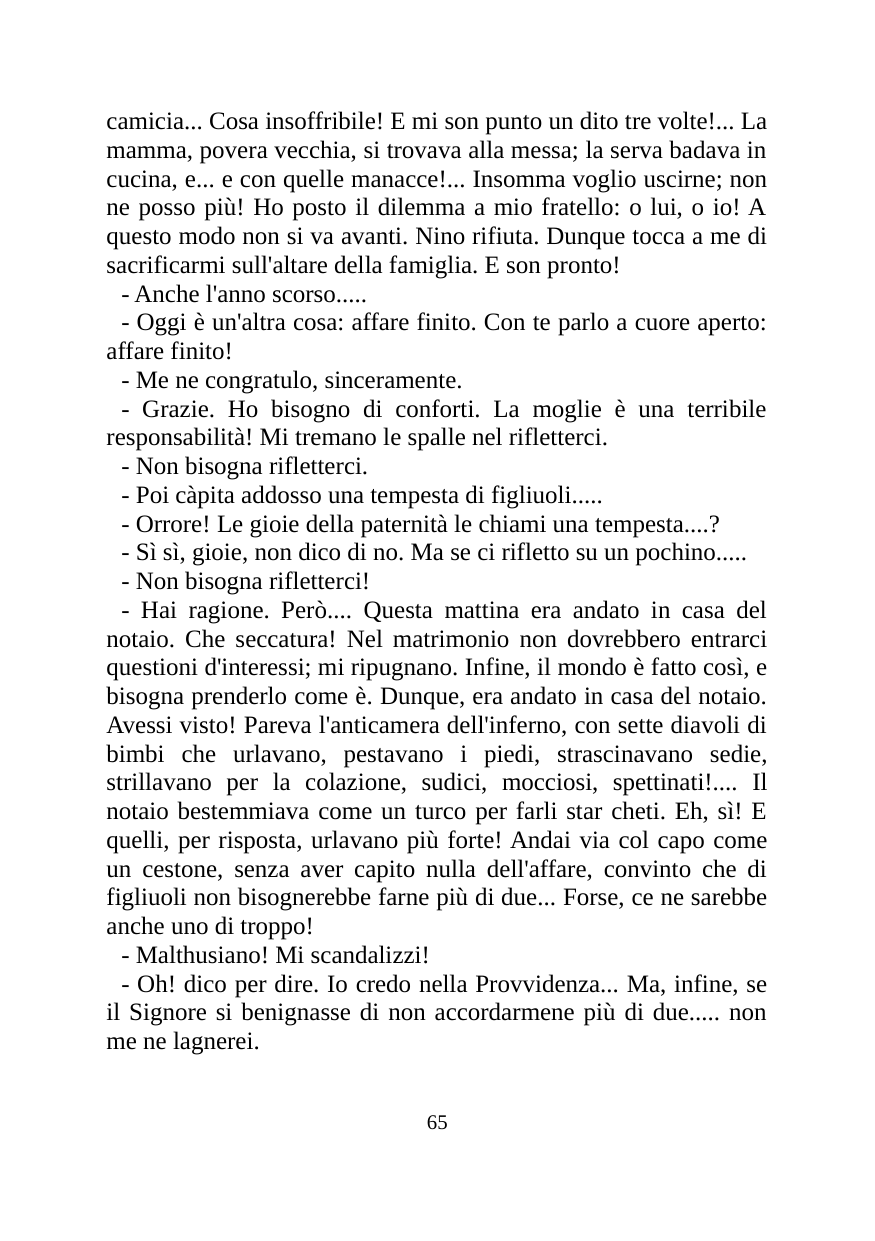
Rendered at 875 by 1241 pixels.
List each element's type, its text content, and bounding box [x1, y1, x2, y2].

text - Sì sì, gioie, non dico di no. Ma se ci rifletto su un pochino..... [106, 537, 768, 566]
text - Grazie. Ho bisogno di conforti. La moglie è una terribile responsabilità! Mi tremano le spalle nel rifletterci. [106, 394, 768, 451]
text - Anche l'anno scorso..... [106, 279, 768, 307]
text - Non bisogna rifletterci. [106, 451, 768, 480]
text camicia... Cosa insoffribile! E mi son punto un dito tre volte!... La mamma, povera vecchia, si trovava alla messa; la serva badava in cucina, e... e con quelle manacce!... Insomma voglio uscirne; non ne posso più! Ho posto il dilemma a mio fratello: o lui, o io! A questo modo non si va avanti. Nino rifiuta. Dunque tocca a me di sacrificarmi sull'altare della famiglia. E son pronto! [106, 106, 768, 279]
text - Oh! dico per dire. Io credo nella Provvidenza... Ma, infine, se il Signore si benignasse di non accordarmene più di due..... non me ne lagnerei. [106, 969, 768, 1055]
text - Poi càpita addosso una tempesta di figliuoli..... [106, 480, 768, 509]
text - Oggi è un'altra cosa: affare finito. Con te parlo a cuore aperto: affare finito! [106, 307, 768, 365]
text - Orrore! Le gioie della paternità le chiami una tempesta....? [106, 509, 768, 537]
text - Non bisogna rifletterci! [106, 566, 768, 595]
text - Hai ragione. Però.... Questa mattina era andato in casa del notaio. Che seccatura! Nel matrimonio non dovrebbero entrarci questioni d'interessi; mi ripugnano. Infine, il mondo è fatto così, e bisogna prenderlo come è. Dunque, era andato in casa del notaio. Avessi visto! Pareva l'anticamera dell'inferno, con sette diavoli di bimbi che urlavano, pestavano i piedi, strascinavano sedie, strillavano per la colazione, sudici, mocciosi, spettinati!.... Il notaio bestemmiava come un turco per farli star cheti. Eh, sì! E quelli, per risposta, urlavano più forte! Andai via col capo come un cestone, senza aver capito nulla dell'affare, convinto che di figliuoli non bisognerebbe farne più di due... Forse, ce ne sarebbe anche uno di troppo! [106, 595, 768, 940]
text - Me ne congratulo, sinceramente. [106, 365, 768, 394]
text - Malthusiano! Mi scandalizzi! [106, 940, 768, 969]
